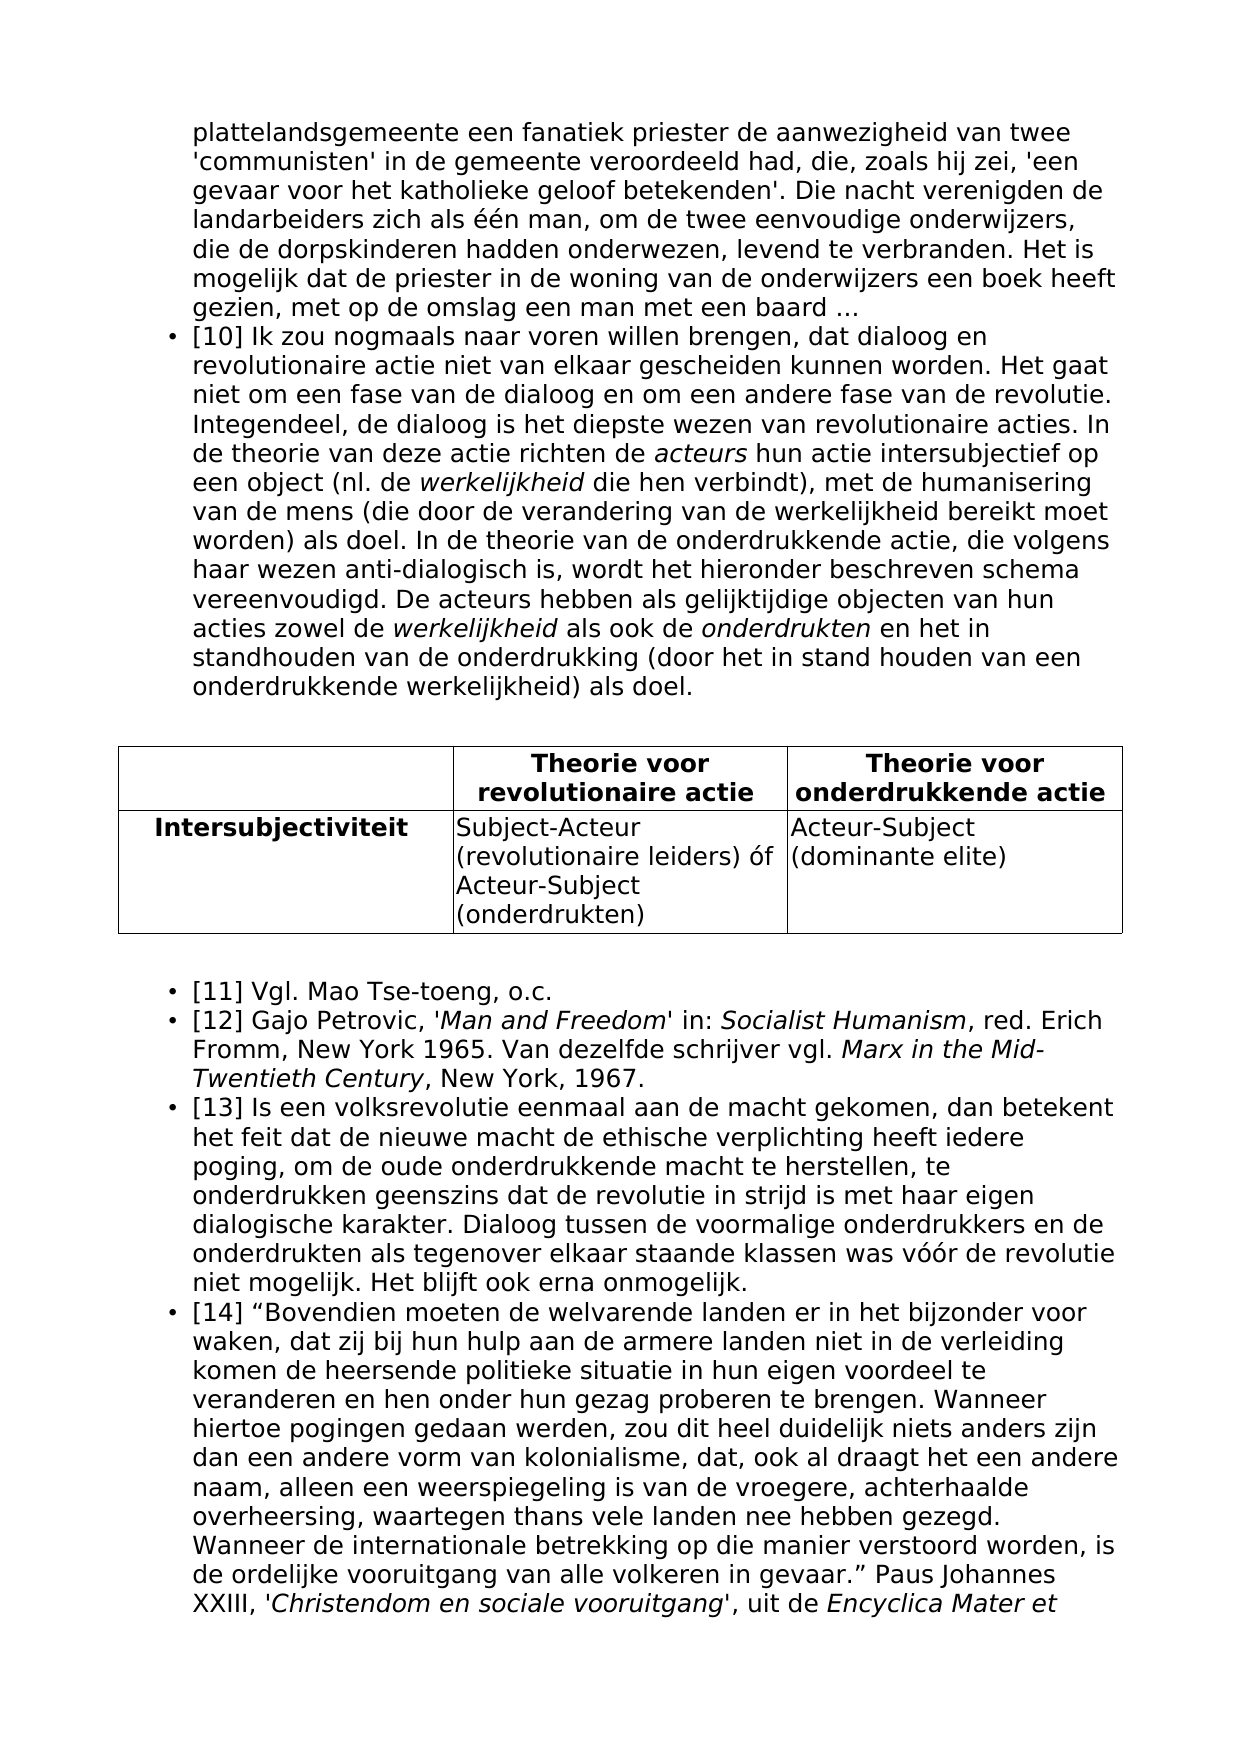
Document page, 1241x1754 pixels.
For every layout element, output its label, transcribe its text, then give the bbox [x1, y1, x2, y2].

list [13] Is een volksrevolutie eenmaal aan de macht gekomen, dan betekent het feit dat de nieuwe macht de ethische verplichting heeft iedere poging, om de oude onderdrukkende macht te herstellen, te onderdrukken geenszins dat de revolutie in strijd is met haar eigen dialogische karakter. Dialoog tussen de voormalige onderdrukkers en de onderdrukten als tegenover elkaar staande klassen was vóór de revolutie niet mogelijk. Het blijft ook erna onmogelijk. [177, 1094, 1122, 1298]
list [12] Gajo Petrovic, 'Man and Freedom' in: Socialist Humanism, red. Erich Fromm, New York 1965. Van dezelfde schrijver vgl. Marx in the Mid-Twentieth Century, New York, 1967. [177, 1006, 1122, 1094]
table_header Theorie voor onderdrukkende actie [788, 747, 1122, 810]
table_cell Subject-Acteur (revolutionaire leiders) óf Acteur-Subject (onderdrukten) [454, 811, 787, 933]
list [10] Ik zou nogmaals naar voren willen brengen, dat dialoog en revolutionaire actie niet van elkaar gescheiden kunnen worden. Het gaat niet om een fase van de dialoog en om een andere fase van de revolutie. Integendeel, de dialoog is het diepste wezen van revolutionaire acties. In de theorie van deze actie richten de acteurs hun actie intersubjectief op een object (nl. de werkelijkheid die hen verbindt), met de humanisering van de mens (die door de verandering van de werkelijkheid bereikt moet worden) als doel. In de theorie van de onderdrukkende actie, die volgens haar wezen anti-dialogisch is, wordt het hieronder beschreven schema vereenvoudigd. De acteurs hebben als gelijktijdige objecten van hun acties zowel de werkelijkheid als ook de onderdrukten en het in standhouden van de onderdrukking (door het in stand houden van een onderdrukkende werkelijkheid) als doel. [177, 322, 1122, 701]
table_header Theorie voor revolutionaire actie [454, 747, 787, 810]
table_cell Intersubjectiviteit [119, 811, 453, 933]
table_header [119, 747, 453, 810]
table_cell Acteur-Subject (dominante elite) [788, 811, 1122, 933]
list [11] Vgl. Mao Tse-toeng, o.c. [177, 977, 1122, 1006]
list plattelandsgemeente een fanatiek priester de aanwezigheid van twee 'communisten' in de gemeente veroordeeld had, die, zoals hij zei, 'een gevaar voor het katholieke geloof betekenden'. Die nacht verenigden de landarbeiders zich als één man, om de twee eenvoudige onderwijzers, die de dorpskinderen hadden onderwezen, levend te verbranden. Het is mogelijk dat de priester in de woning van de onderwijzers een boek heeft gezien, met op de omslag een man met een baard ... [177, 118, 1122, 322]
list [14] “Bovendien moeten de welvarende landen er in het bijzonder voor waken, dat zij bij hun hulp aan de armere landen niet in de verleiding komen de heersende politieke situatie in hun eigen voordeel te veranderen en hen onder hun gezag proberen te brengen. Wanneer hiertoe pogingen gedaan werden, zou dit heel duidelijk niets anders zijn dan een andere vorm van kolonialisme, dat, ook al draagt het een andere naam, alleen een weerspiegeling is van de vroegere, achterhaalde overheersing, waartegen thans vele landen nee hebben gezegd. Wanneer de internationale betrekking op die manier verstoord worden, is de ordelijke vooruitgang van alle volkeren in gevaar.” Paus Johannes XXIII, 'Christendom en sociale vooruitgang', uit de Encyclica Mater et [177, 1298, 1122, 1619]
